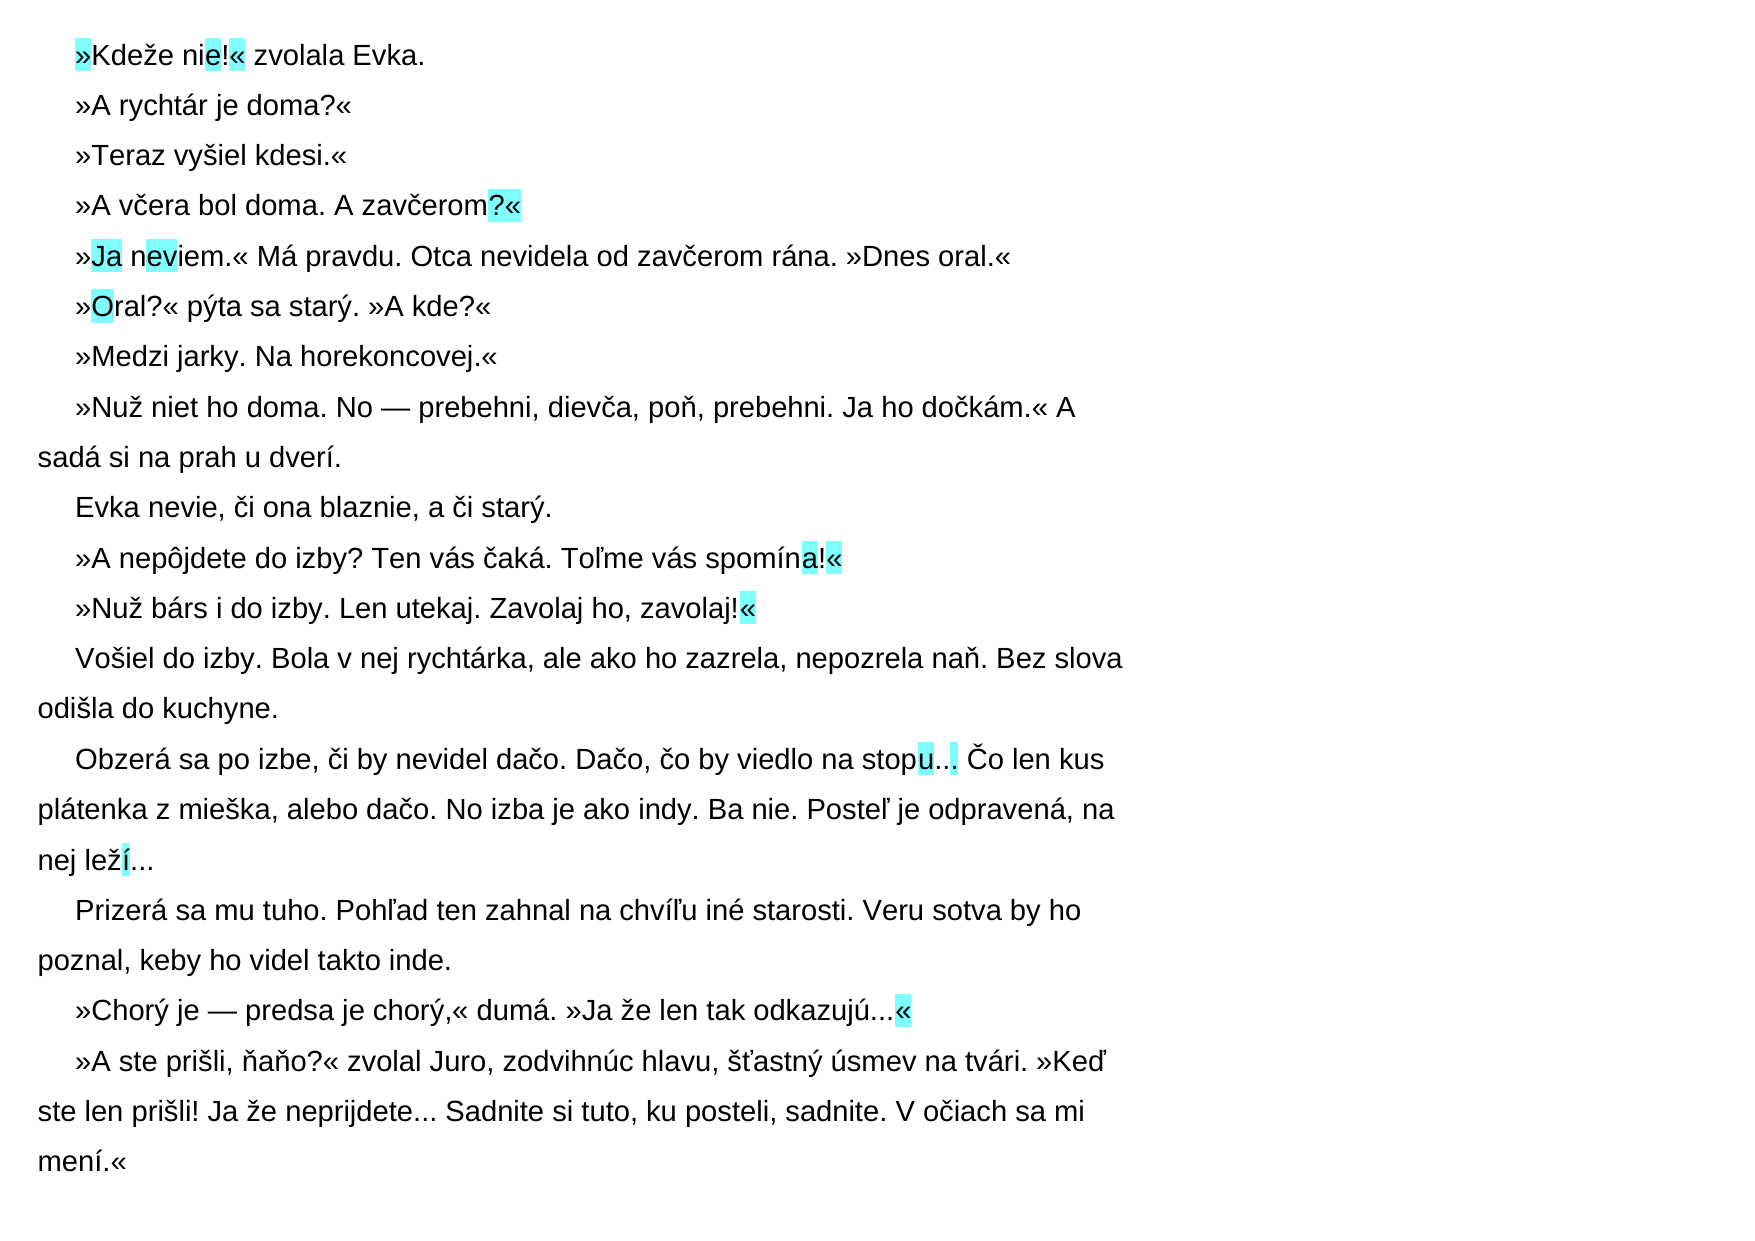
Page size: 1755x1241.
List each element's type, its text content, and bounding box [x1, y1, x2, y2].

text »Medzi jarky. Na horekoncovej.« [37, 339, 1130, 373]
text »Chorý je — predsa je chorý,« dumá. »Ja že len tak odkazujú...« [37, 993, 1130, 1027]
text Obzerá sa po izbe, či by nevidel dačo. Dačo, čo by viedlo na stopu... Čo len kus plátenka z mieška, alebo dačo. No izba je ako indy. Ba nie. Posteľ je odpravená, na nej leží... [37, 742, 1130, 876]
text »A rychtár je doma?« [37, 88, 1130, 121]
text »A včera bol doma. A zavčerom?« [37, 188, 1130, 222]
text Vošiel do izby. Bola v nej rychtárka, ale ako ho zazrela, nepozrela naň. Bez slova odišla do kuchyne. [37, 641, 1130, 725]
text »Ja neviem.« Má pravdu. Otca nevidela od zavčerom rána. »Dnes oral.« [37, 239, 1130, 272]
text »Teraz vyšiel kdesi.« [37, 138, 1130, 172]
text »A nepôjdete do izby? Ten vás čaká. Toľme vás spomína!« [37, 541, 1130, 574]
text Evka nevie, či ona blaznie, a či starý. [37, 490, 1130, 524]
text »Nuž bárs i do izby. Len utekaj. Zavolaj ho, zavolaj!« [37, 591, 1130, 624]
text »A ste prišli, ňaňo?« zvolal Juro, zodvihnúc hlavu, šťastný úsmev na tvári. »Keď ste len prišli! Ja že neprijdete... Sadnite si tuto, ku posteli, sadnite. V očiach sa mi mení.« [37, 1044, 1130, 1178]
text »Nuž niet ho doma. No — prebehni, dievča, poň, prebehni. Ja ho dočkám.« A sadá si na prah u dverí. [37, 390, 1130, 473]
text »Oral?« pýta sa starý. »A kde?« [37, 289, 1130, 323]
text »Kdeže nie!« zvolala Evka. [37, 37, 1130, 71]
text Prizerá sa mu tuho. Pohľad ten zahnal na chvíľu iné starosti. Veru sotva by ho poznal, keby ho videl takto inde. [37, 893, 1130, 977]
